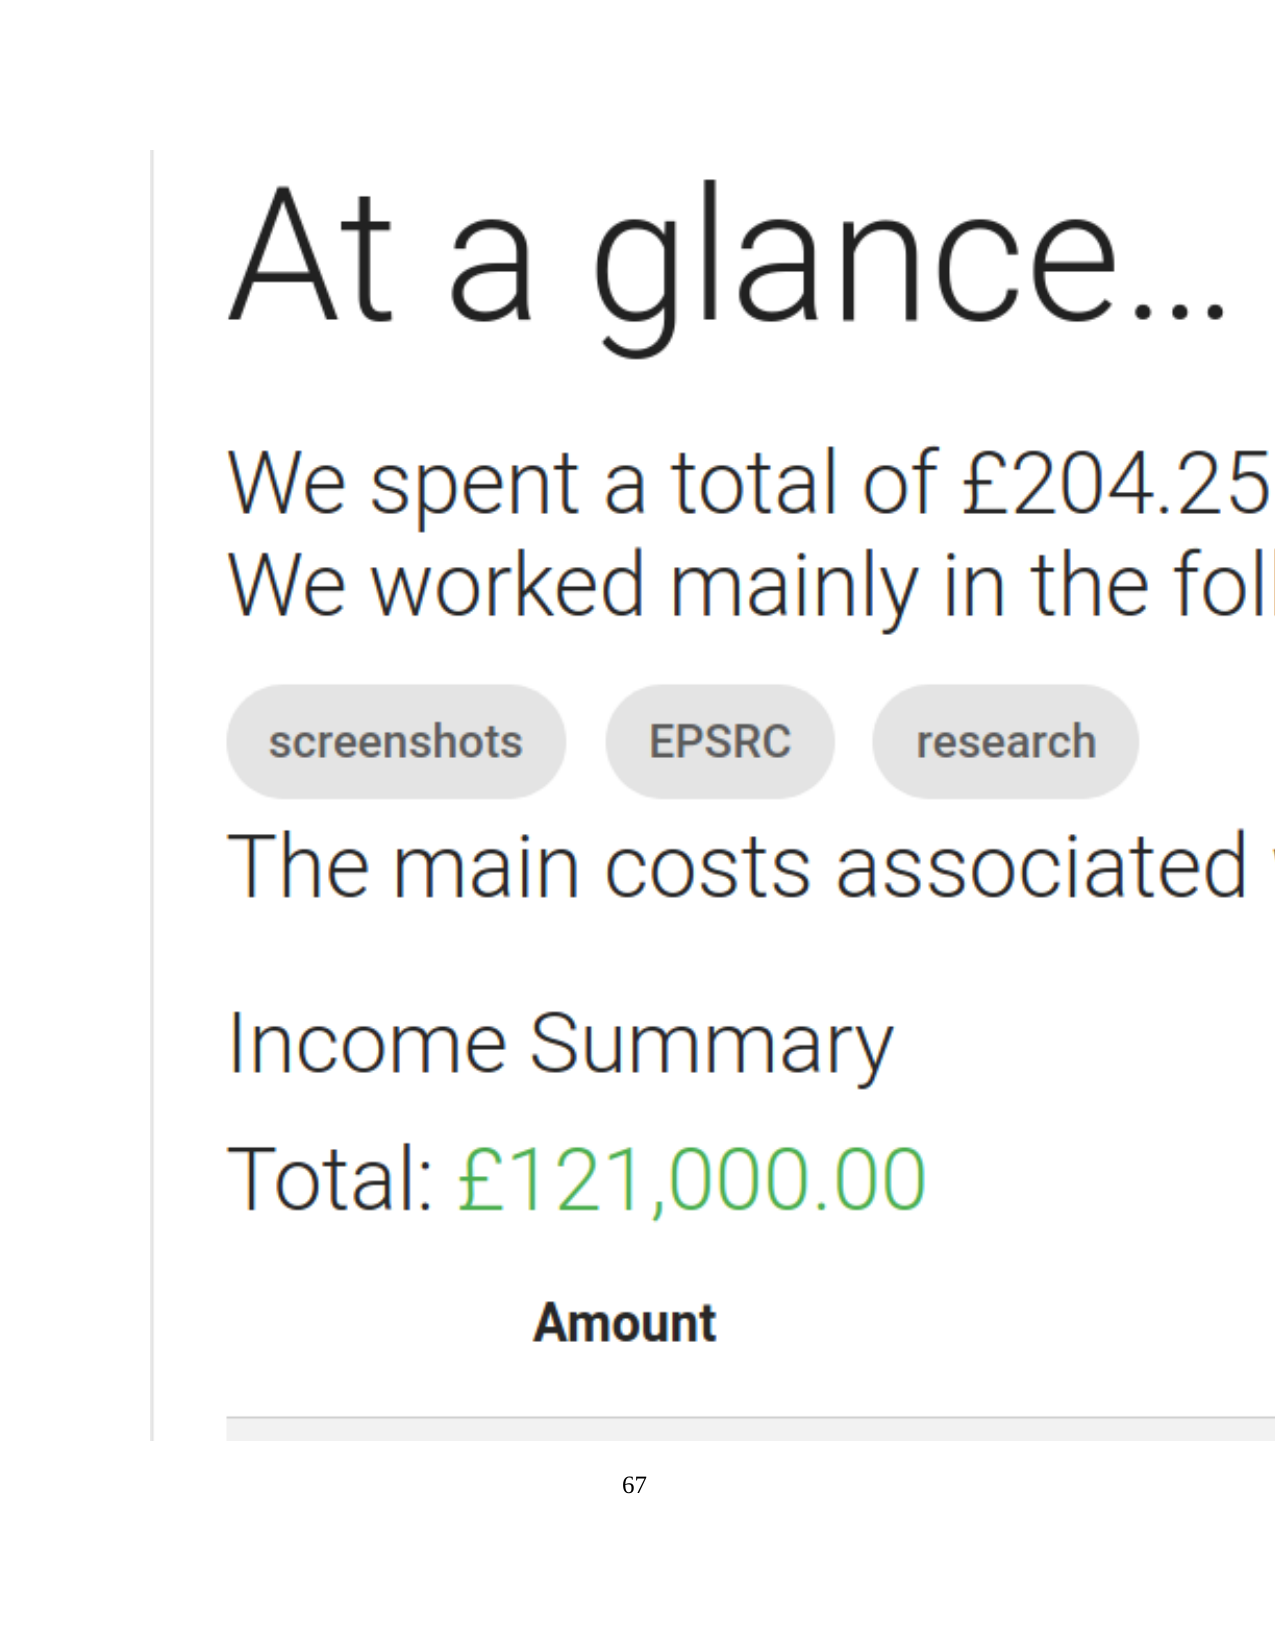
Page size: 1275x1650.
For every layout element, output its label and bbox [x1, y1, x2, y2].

picture [150, 150, 1275, 1441]
